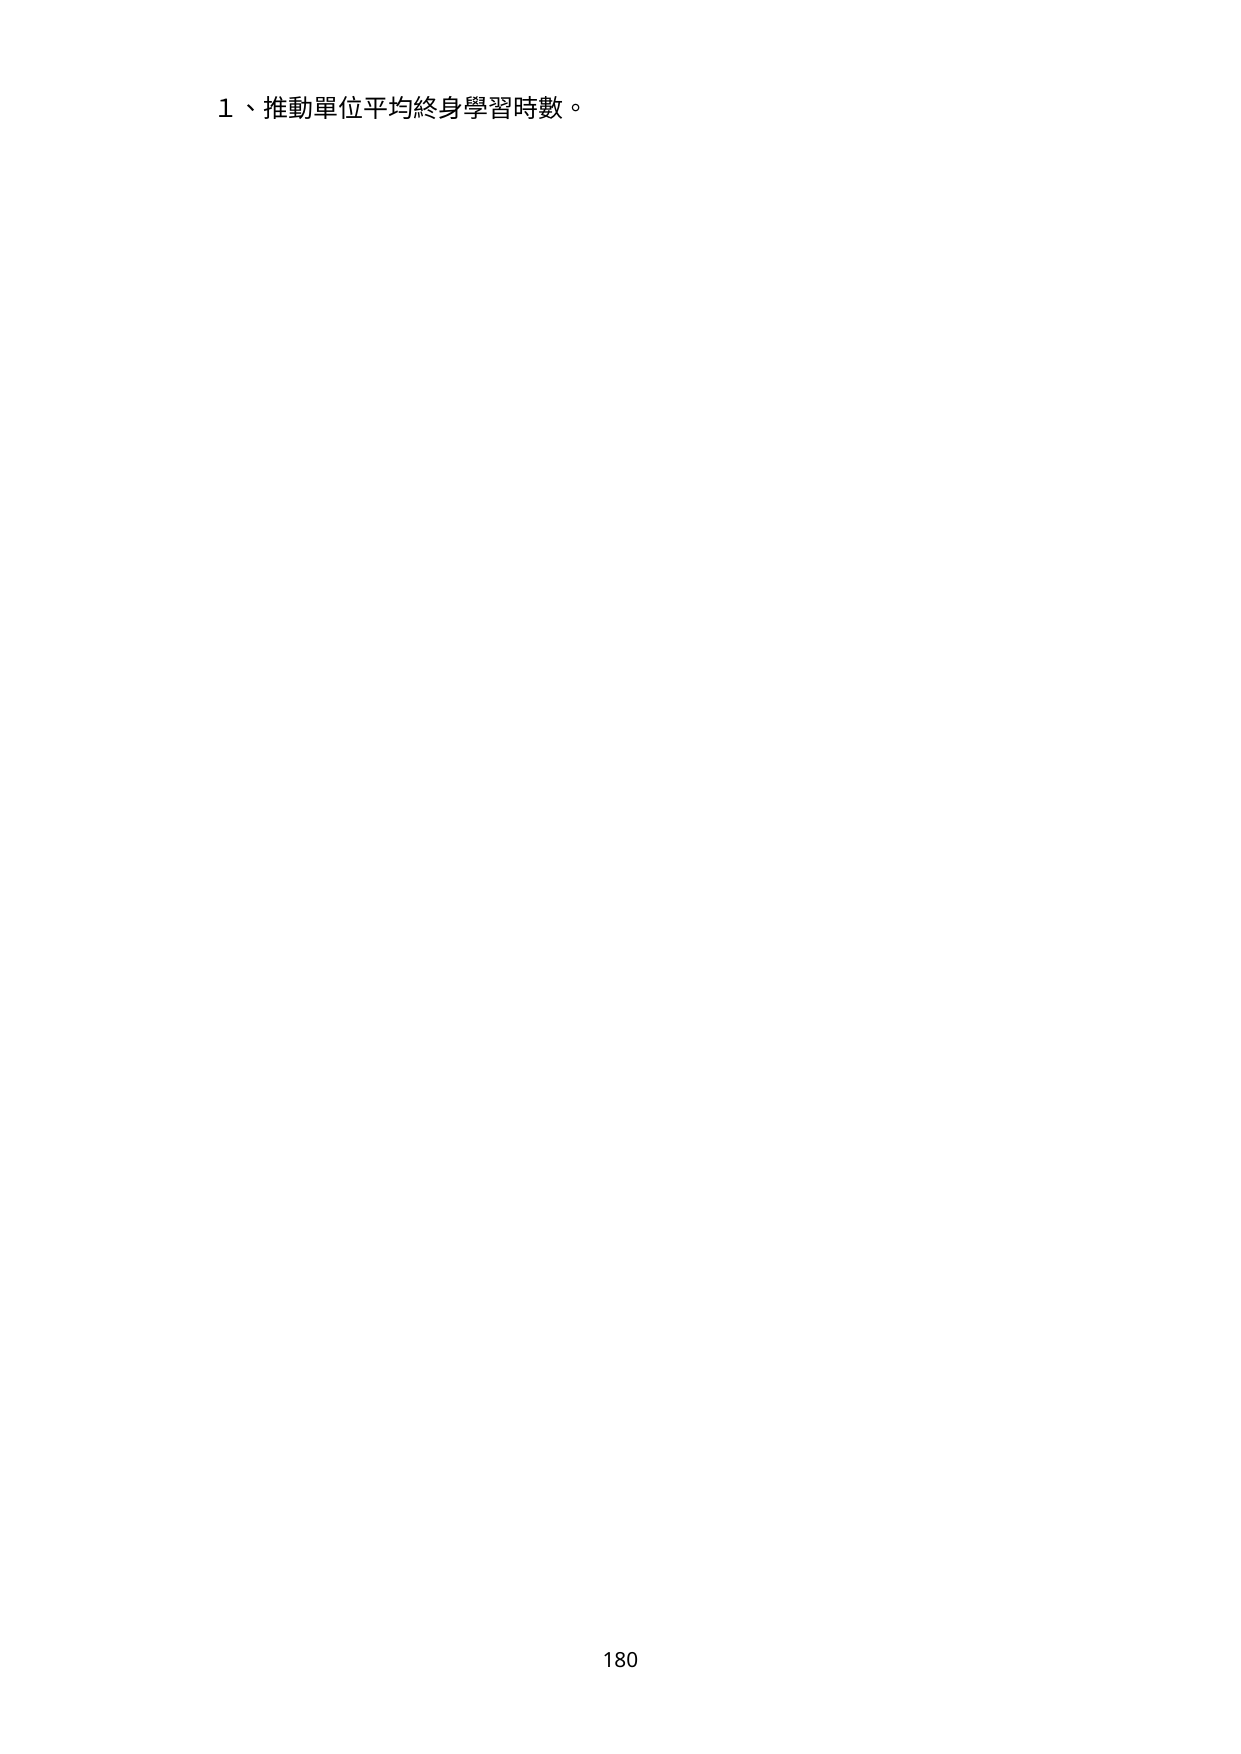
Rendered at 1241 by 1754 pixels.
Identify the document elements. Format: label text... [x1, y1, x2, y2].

text １、推動單位平均終身學習時數。 [214, 89, 1152, 125]
